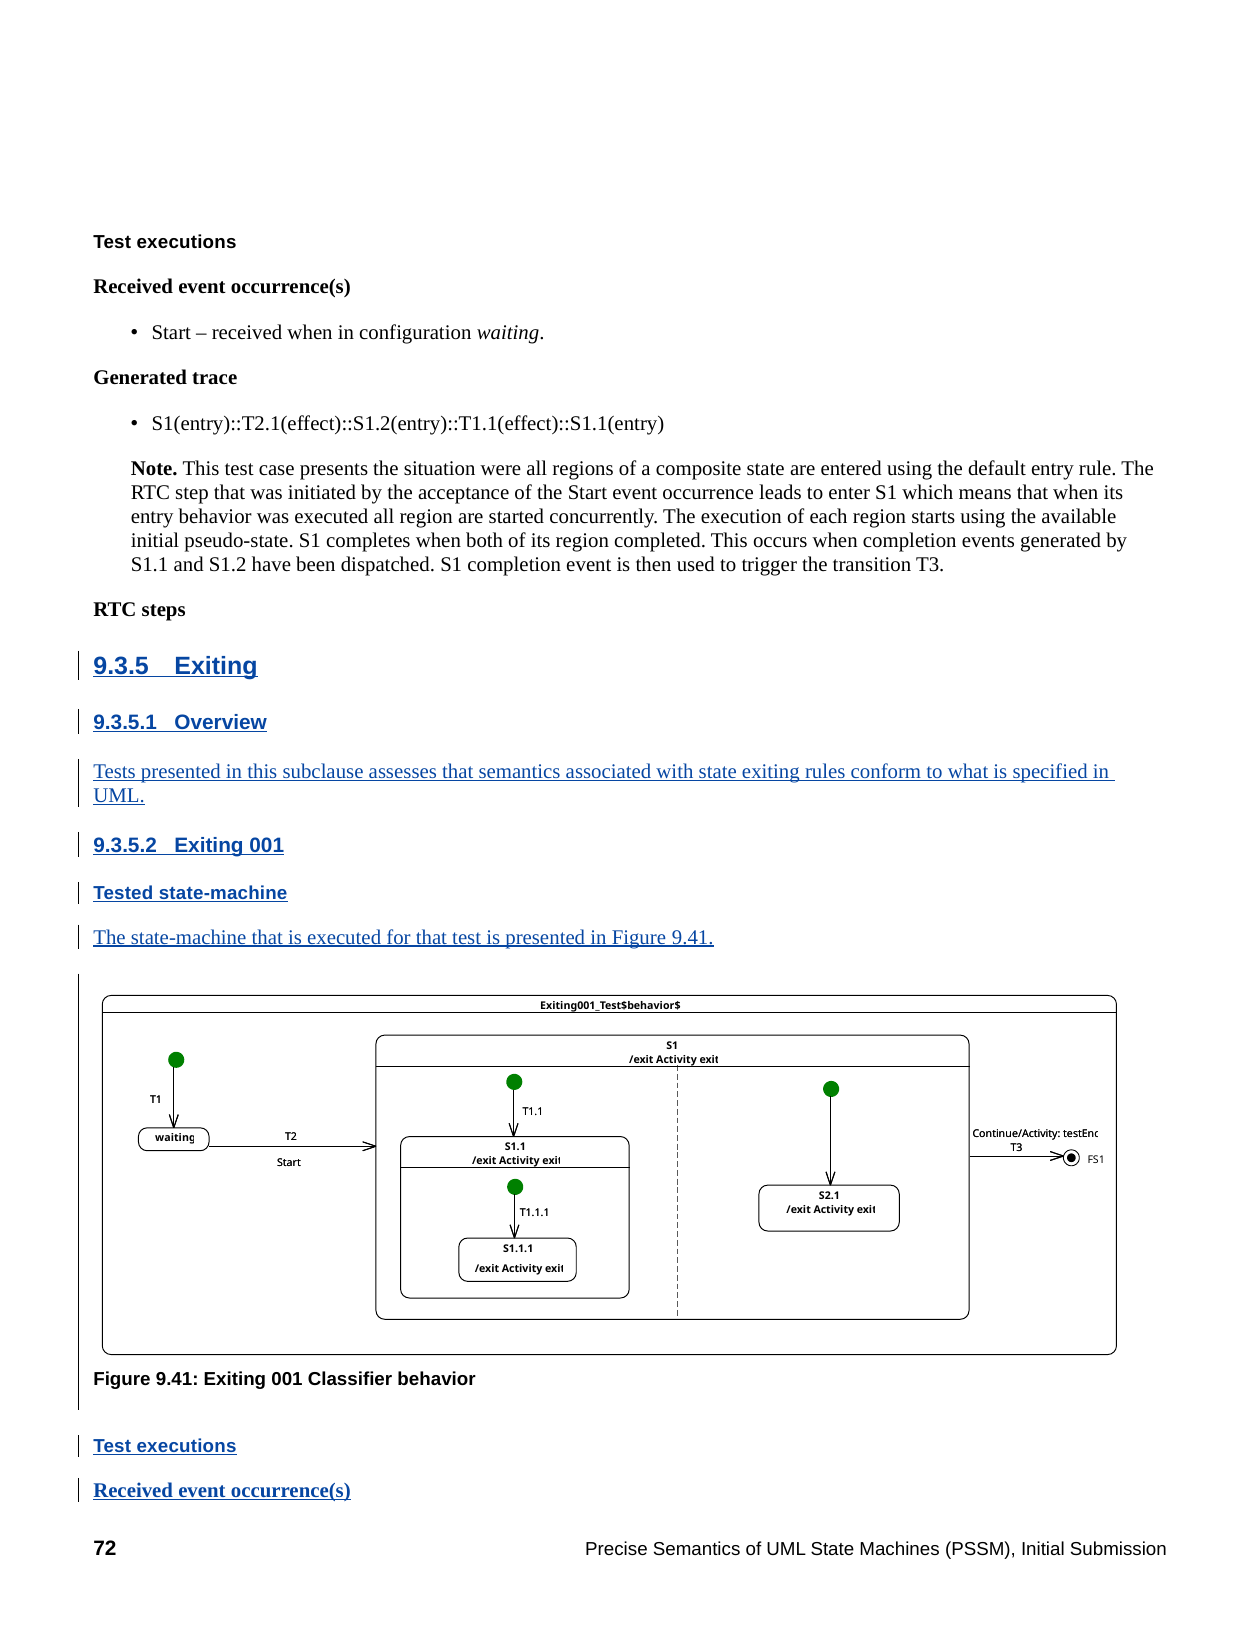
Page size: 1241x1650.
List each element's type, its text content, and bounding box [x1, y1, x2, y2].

subtitle Exiting [93, 651, 1164, 680]
text Generated trace [93, 365, 1164, 389]
list S1(entry)::T2.1(effect)::S1.2(entry)::T1.1(effect)::S1.1(entry) [131, 410, 1164, 435]
text Tests presented in this subclause assesses that semantics associated with state exiting rules conform to what is specified in UML. [93, 759, 1164, 807]
subtitle Overview [93, 709, 1164, 734]
text RTC steps [93, 597, 1164, 621]
list Start – received when in configuration waiting. [131, 319, 1164, 344]
subtitle Tested state-machine [93, 882, 1164, 903]
text Received event occurrence(s) [93, 1478, 1164, 1502]
text Received event occurrence(s) [93, 274, 1164, 298]
text The state-machine that is executed for that test is presented in Figure 9.41. [93, 924, 1164, 949]
subtitle Exiting 001 [93, 832, 1164, 857]
subtitle Test executions [93, 231, 1164, 253]
text Figure 9.41: Exiting 001 Classifier behavior [93, 986, 1127, 1389]
text Note. This test case presents the situation were all regions of a composite state are entered using the default entry rule. The RTC step that was initiated by the acceptance of the Start event occurrence leads to enter S1 which means that when its entry behavior was executed all region are started concurrently. The execution of each region starts using the available initial pseudo-state. S1 completes when both of its region completed. This occurs when completion events generated by S1.1 and S1.2 have been dispatched. S1 completion event is then used to trigger the transition T3. [131, 456, 1164, 576]
subtitle Test executions [93, 1435, 1164, 1457]
